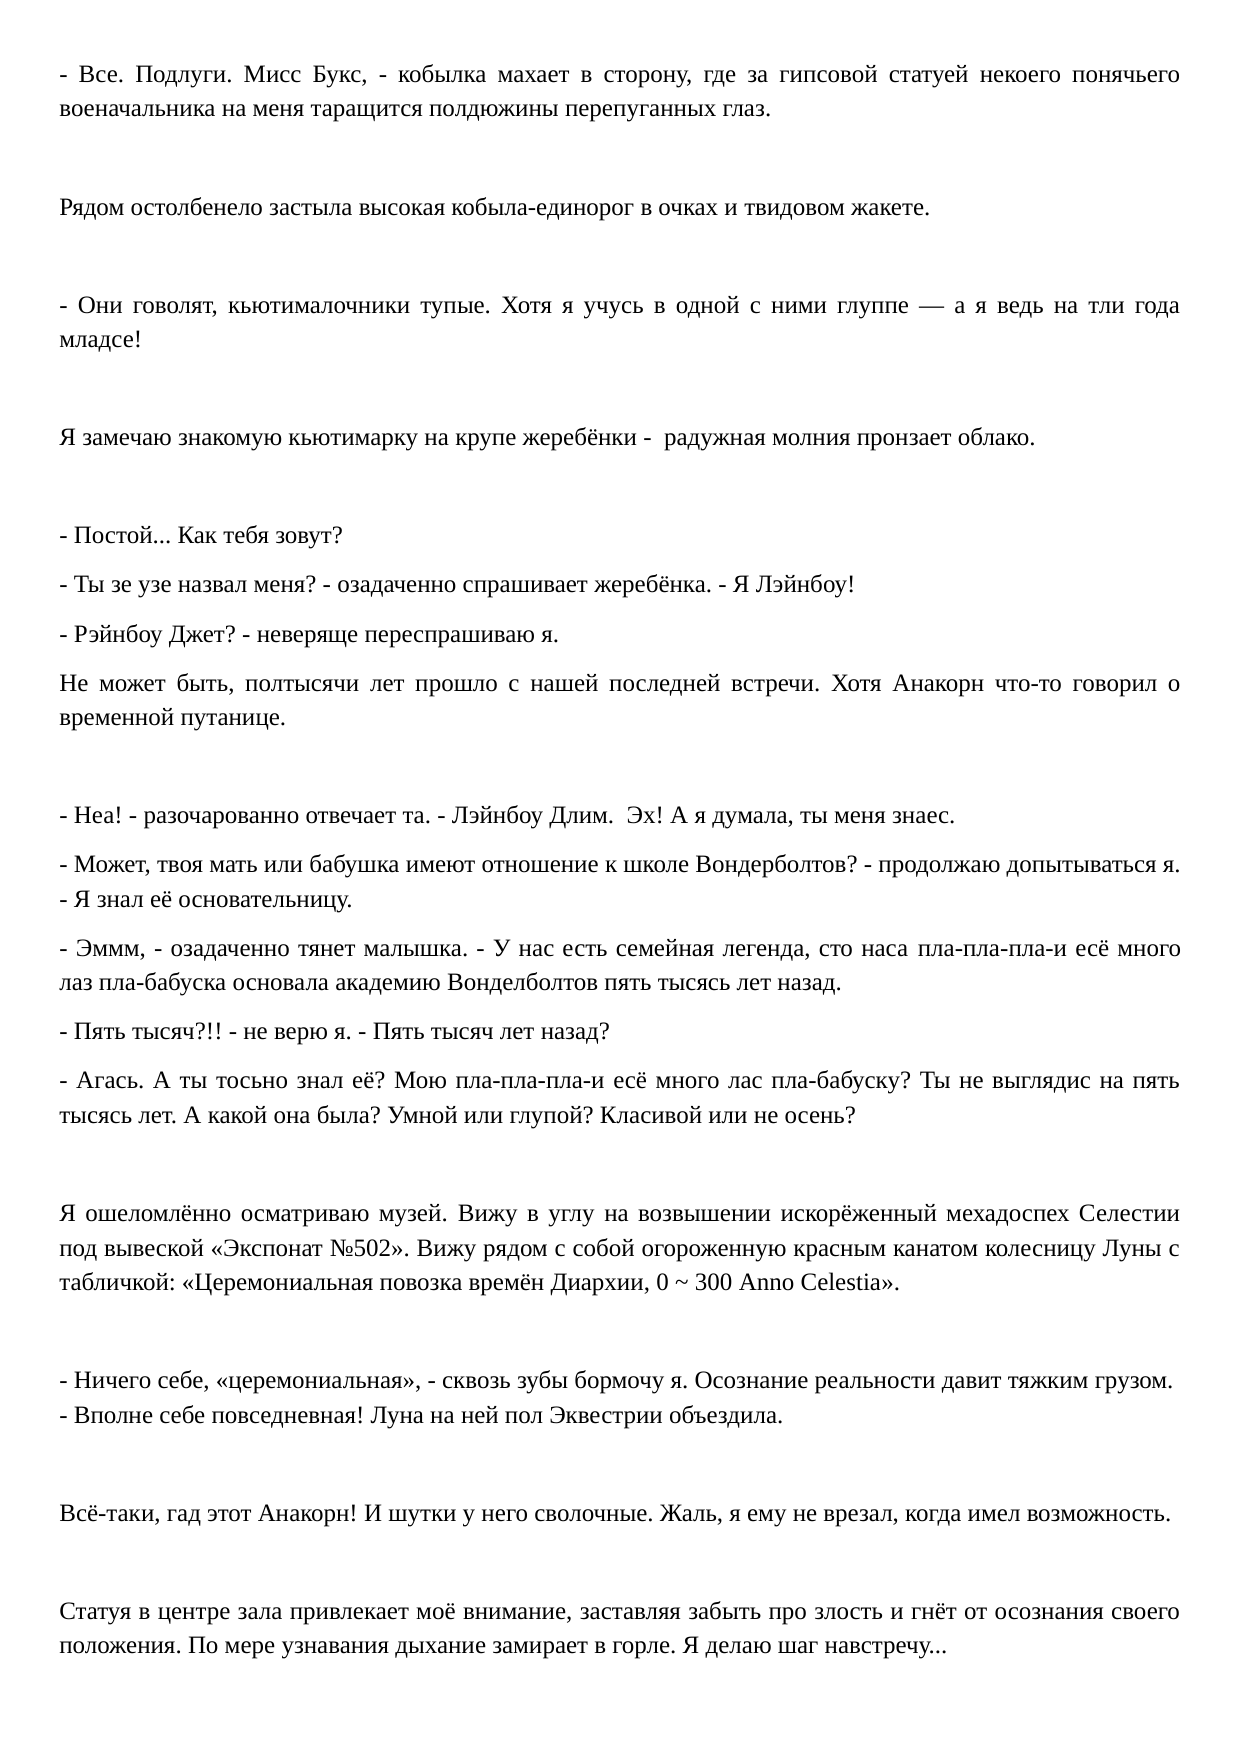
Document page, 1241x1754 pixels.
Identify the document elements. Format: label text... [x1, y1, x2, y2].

text Я замечаю знакомую кьютимарку на крупе жеребёнки - радужная молния пронзает облако. [59, 422, 1181, 451]
text - Постой... Как тебя зовут? [59, 521, 1181, 549]
text - Неа! - разочарованно отвечает та. - Лэйнбоу Длим. Эх! А я думала, ты меня знаес. [59, 800, 1181, 829]
text - Рэйнбоу Джет? - неверяще переспрашиваю я. [59, 619, 1181, 647]
text - Они говолят, кьютималочники тупые. Хотя я учусь в одной с ними глуппе — а я ведь на тли года младсе! [59, 290, 1181, 353]
text Я ошеломлённо осматриваю музей. Вижу в углу на возвышении искорёженный мехадоспех Селестии под вывеской «Экспонат №502». Вижу рядом с собой огороженную красным канатом колесницу Луны с табличкой: «Церемониальная повозка времён Диархии, 0 ~ 300 Anno Celestia». [59, 1198, 1181, 1296]
text - Ничего себе, «церемониальная», - сквозь зубы бормочу я. Осознание реальности давит тяжким грузом. - Вполне себе повседневная! Луна на ней пол Эквестрии объездила. [59, 1365, 1181, 1428]
text - Ты зе узе назвал меня? - озадаченно спрашивает жеребёнка. - Я Лэйнбоу! [59, 569, 1181, 598]
text Всё-таки, гад этот Анакорн! И шутки у него сволочные. Жаль, я ему не врезал, когда имел возможность. [59, 1498, 1181, 1527]
text Статуя в центре зала привлекает моё внимание, заставляя забыть про злость и гнёт от осознания своего положения. По мере узнавания дыхание замирает в горле. Я делаю шаг навстречу... [59, 1596, 1181, 1659]
text - Эммм, - озадаченно тянет малышка. - У нас есть семейная легенда, сто наса пла-пла-пла-и есё много лаз пла-бабуска основала академию Вонделболтов пять тысясь лет назад. [59, 933, 1181, 996]
text - Пять тысяч?!! - не верю я. - Пять тысяч лет назад? [59, 1016, 1181, 1045]
text Рядом остолбенело застыла высокая кобыла-единорог в очках и твидовом жакете. [59, 192, 1181, 220]
text - Агась. А ты тосьно знал её? Мою пла-пла-пла-и есё много лас пла-бабуску? Ты не выглядис на пять тысясь лет. А какой она была? Умной или глупой? Класивой или не осень? [59, 1066, 1181, 1129]
text - Может, твоя мать или бабушка имеют отношение к школе Вондерболтов? - продолжаю допытываться я. - Я знал её основательницу. [59, 849, 1181, 913]
text Не может быть, полтысячи лет прошло с нашей последней встречи. Хотя Анакорн что-то говорил о временной путанице. [59, 668, 1181, 731]
text - Все. Подлуги. Мисс Букс, - кобылка махает в сторону, где за гипсовой статуей некоего понячьего военачальника на меня таращится полдюжины перепуганных глаз. [59, 59, 1181, 122]
